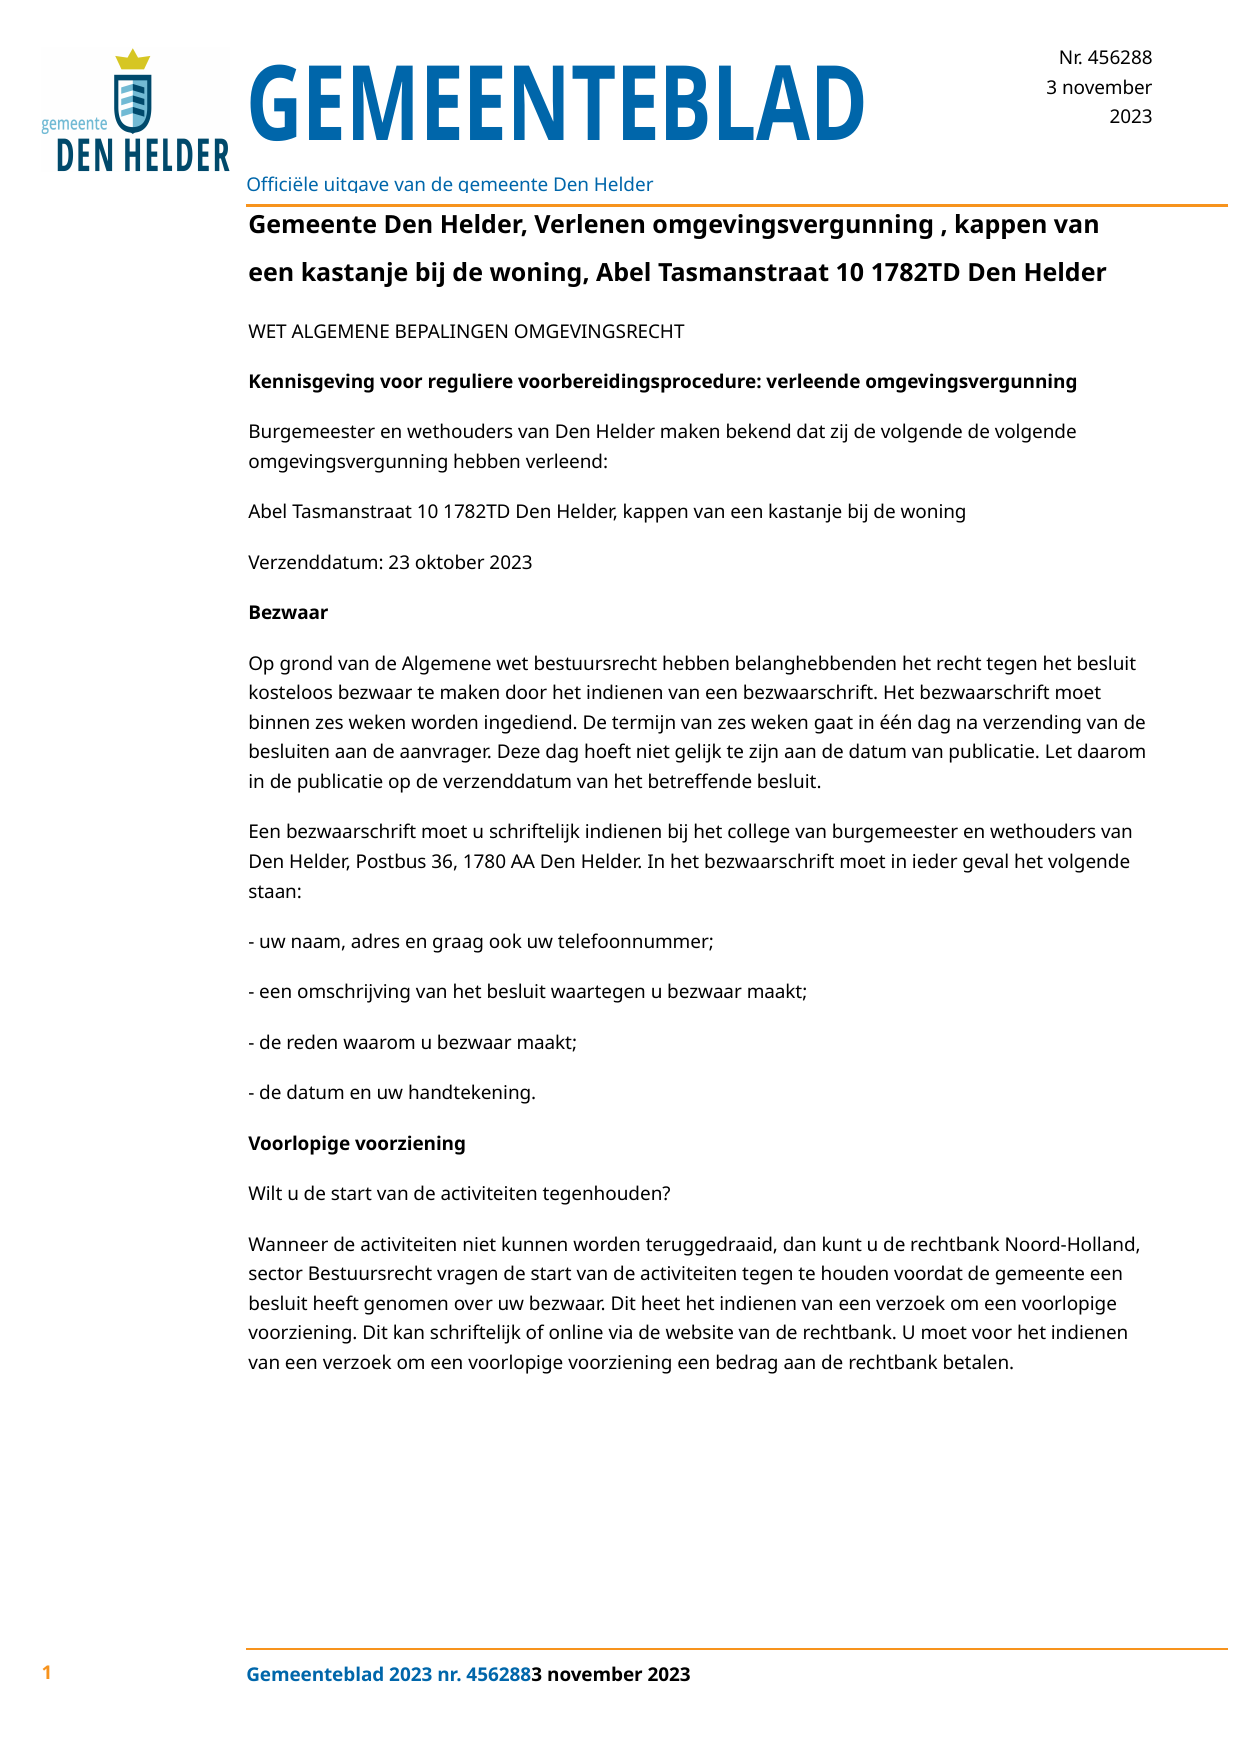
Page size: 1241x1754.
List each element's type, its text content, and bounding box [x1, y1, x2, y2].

text Wanneer de activiteiten niet kunnen worden teruggedraaid, dan kunt u de rechtbank Noord-Holland, sector Bestuursrecht vragen de start van de activiteiten tegen te houden voordat de gemeente een besluit heeft genomen over uw bezwaar. Dit heet het indienen van een verzoek om een voorlopige voorziening. Dit kan schriftelijk of online via de website van de rechtbank. U moet voor het indienen van een verzoek om een voorlopige voorziening een bedrag aan de rechtbank betalen. [248, 1231, 1152, 1375]
picture [63, 144, 68, 165]
picture [100, 154, 106, 172]
text Gemeente Den Helder, Verlenen omgevingsvergunning , kappen van een kastanje bij de woning, Abel Tasmanstraat 10 1782TD Den Helder [248, 207, 1152, 288]
text Kennisgeving voor reguliere voorbereidingsprocedure: verleende omgevingsvergunning [248, 368, 1152, 394]
text Een bezwaarschrift moet u schriftelijk indienen bij het college van burgemeester en wethouders van Den Helder, Postbus 36, 1780 AA Den Helder. In het bezwaarschrift moet in ieder geval het volgende staan: [248, 819, 1152, 904]
text Wilt u de start van de activiteiten tegenhouden? [248, 1180, 1152, 1206]
text Burgemeester en wethouders van Den Helder maken bekend dat zij de volgende de volgende omgevingsvergunning hebben verleend: [248, 419, 1152, 474]
text WET ALGEMENE BEPALINGEN OMGEVINGSRECHT [248, 318, 1152, 344]
text - de reden waarom u bezwaar maakt; [248, 1029, 1152, 1055]
text Verzenddatum: 23 oktober 2023 [248, 549, 1152, 575]
text - de datum en uw handtekening. [248, 1079, 1152, 1105]
picture [220, 160, 224, 172]
text Op grond van de Algemene wet bestuursrecht hebben belanghebbenden het recht tegen het besluit kosteloos bezwaar te maken door het indienen van een bezwaarschrift. Het bezwaarschrift moet binnen zes weken worden ingediend. De termijn van zes weken gaat in één dag na verzending van de besluiten aan de aanvrager. Deze dag hoeft niet gelijk te zijn aan de datum van publicatie. Let daarom in de publicatie op de verzenddatum van het betreffende besluit. [248, 650, 1152, 794]
text Abel Tasmanstraat 10 1782TD Den Helder, kappen van een kastanje bij de woning [248, 499, 1152, 524]
text Voorlopige voorziening [248, 1130, 1152, 1156]
text - een omschrijving van het besluit waartegen u bezwaar maakt; [248, 979, 1152, 1004]
text Bezwaar [248, 599, 1152, 625]
picture [182, 144, 187, 165]
picture [130, 157, 135, 172]
picture [41, 47, 231, 172]
text - uw naam, adres en graag ook uw telefoonnummer; [248, 928, 1152, 954]
